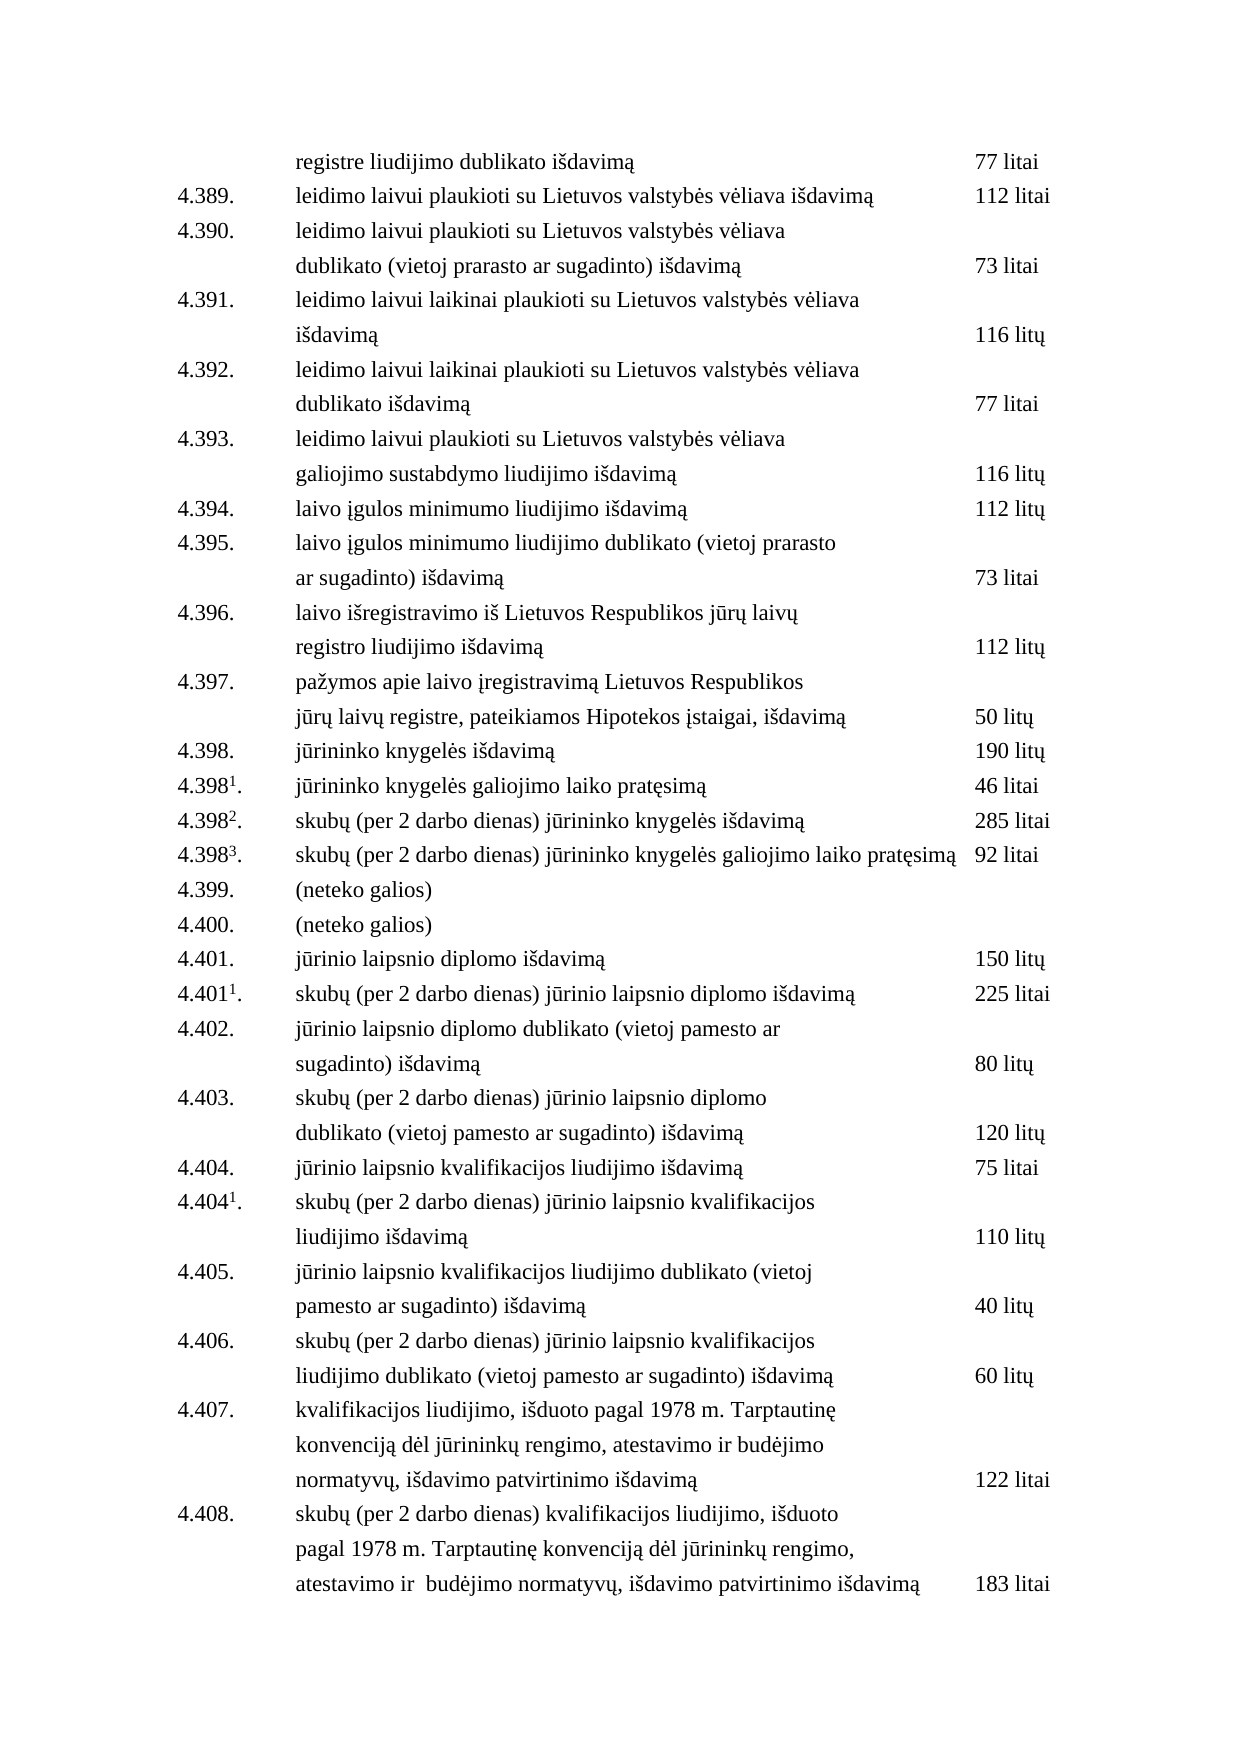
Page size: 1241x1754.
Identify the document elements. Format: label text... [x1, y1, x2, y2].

text ar sugadinto) išdavimą 73 litai [177, 564, 1122, 590]
text 4.4011. skubų (per 2 darbo dienas) jūrinio laipsnio diplomo išdavimą 225 litai [177, 980, 1122, 1007]
text sugadinto) išdavimą 80 litų [177, 1049, 1122, 1076]
text 4.401. jūrinio laipsnio diplomo išdavimą 150 litų [177, 946, 1122, 972]
text 4.408. skubų (per 2 darbo dienas) kvalifikacijos liudijimo, išduoto [177, 1501, 1122, 1527]
text konvenciją dėl jūrininkų rengimo, atestavimo ir budėjimo [177, 1431, 1122, 1457]
text 4.3981. jūrininko knygelės galiojimo laiko pratęsimą 46 litai [177, 772, 1122, 798]
text 4.399. (neteko galios) [177, 876, 1122, 902]
text 4.400. (neteko galios) [177, 911, 1122, 937]
text 4.405. jūrinio laipsnio kvalifikacijos liudijimo dublikato (vietoj [177, 1258, 1122, 1284]
text 4.402. jūrinio laipsnio diplomo dublikato (vietoj pamesto ar [177, 1015, 1122, 1041]
text 4.395. laivo įgulos minimumo liudijimo dublikato (vietoj prarasto [177, 529, 1122, 556]
text dublikato (vietoj prarasto ar sugadinto) išdavimą 73 litai [177, 252, 1122, 278]
text atestavimo ir budėjimo normatyvų, išdavimo patvirtinimo išdavimą 183 litai [177, 1570, 1122, 1596]
text dublikato išdavimą 77 litai [177, 391, 1122, 417]
text 4.4041. skubų (per 2 darbo dienas) jūrinio laipsnio kvalifikacijos [177, 1188, 1122, 1215]
text liudijimo dublikato (vietoj pamesto ar sugadinto) išdavimą 60 litų [177, 1362, 1122, 1388]
text 4.392. leidimo laivui laikinai plaukioti su Lietuvos valstybės vėliava [177, 356, 1122, 382]
text 4.398. jūrininko knygelės išdavimą 190 litų [177, 737, 1122, 764]
text registre liudijimo dublikato išdavimą 77 litai [177, 148, 1122, 174]
text pamesto ar sugadinto) išdavimą 40 litų [177, 1292, 1122, 1319]
text normatyvų, išdavimo patvirtinimo išdavimą 122 litai [177, 1466, 1122, 1492]
text 4.3983. skubų (per 2 darbo dienas) jūrininko knygelės galiojimo laiko pratęsimą 92 litai [177, 841, 1122, 868]
text 4.406. skubų (per 2 darbo dienas) jūrinio laipsnio kvalifikacijos [177, 1327, 1122, 1353]
text galiojimo sustabdymo liudijimo išdavimą 116 litų [177, 460, 1122, 486]
text 4.394. laivo įgulos minimumo liudijimo išdavimą 112 litų [177, 494, 1122, 521]
text 4.391. leidimo laivui laikinai plaukioti su Lietuvos valstybės vėliava [177, 286, 1122, 313]
text 4.389. leidimo laivui plaukioti su Lietuvos valstybės vėliava išdavimą 112 litai [177, 182, 1122, 209]
text liudijimo išdavimą 110 litų [177, 1223, 1122, 1249]
text 4.404. jūrinio laipsnio kvalifikacijos liudijimo išdavimą 75 litai [177, 1154, 1122, 1180]
text 4.397. pažymos apie laivo įregistravimą Lietuvos Respublikos [177, 668, 1122, 694]
text registro liudijimo išdavimą 112 litų [177, 633, 1122, 660]
text 4.390. leidimo laivui plaukioti su Lietuvos valstybės vėliava [177, 217, 1122, 243]
text išdavimą 116 litų [177, 321, 1122, 347]
text 4.403. skubų (per 2 darbo dienas) jūrinio laipsnio diplomo [177, 1084, 1122, 1111]
text 4.3982. skubų (per 2 darbo dienas) jūrininko knygelės išdavimą 285 litai [177, 807, 1122, 833]
text pagal 1978 m. Tarptautinę konvenciją dėl jūrininkų rengimo, [177, 1535, 1122, 1562]
text dublikato (vietoj pamesto ar sugadinto) išdavimą 120 litų [177, 1119, 1122, 1145]
text 4.393. leidimo laivui plaukioti su Lietuvos valstybės vėliava [177, 425, 1122, 452]
text jūrų laivų registre, pateikiamos Hipotekos įstaigai, išdavimą 50 litų [177, 703, 1122, 729]
text 4.407. kvalifikacijos liudijimo, išduoto pagal 1978 m. Tarptautinę [177, 1396, 1122, 1423]
text 4.396. laivo išregistravimo iš Lietuvos Respublikos jūrų laivų [177, 599, 1122, 625]
